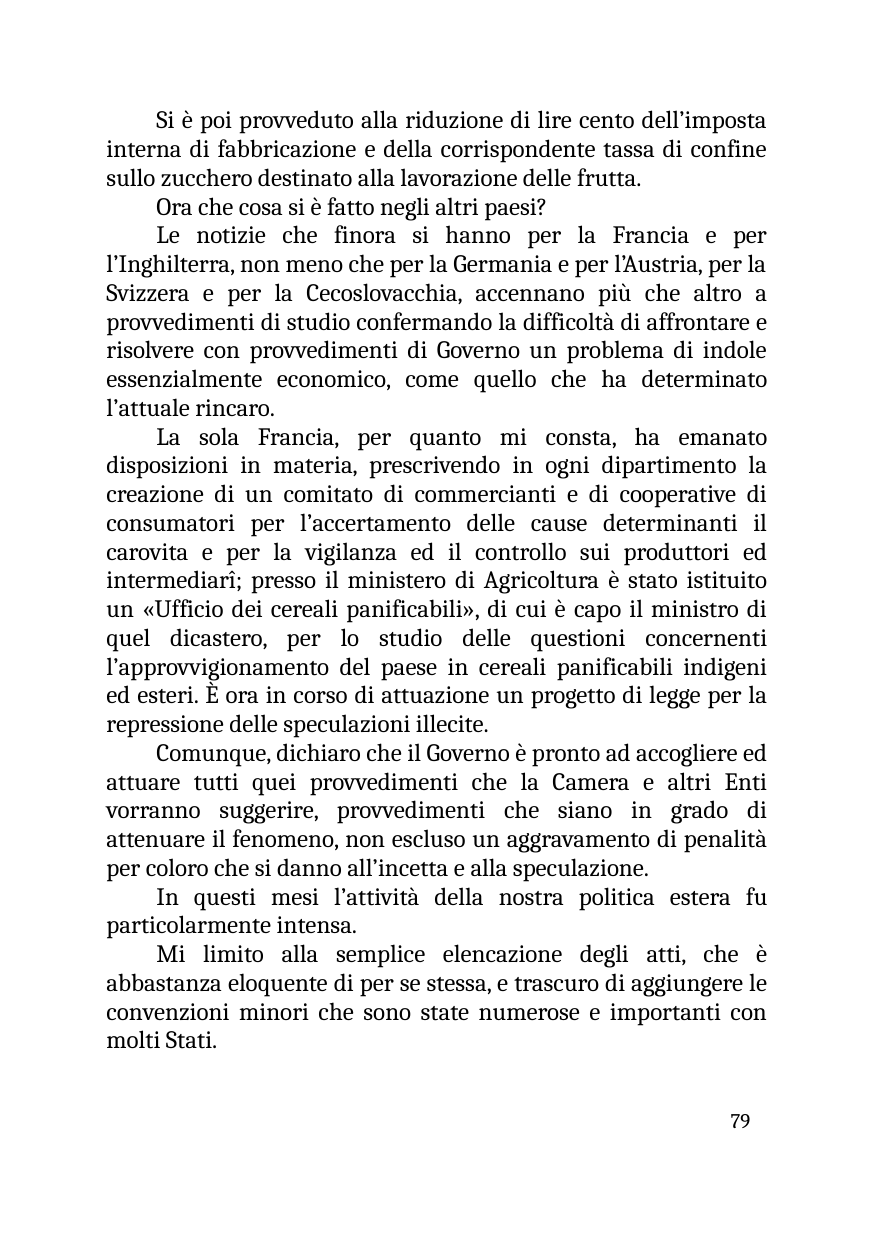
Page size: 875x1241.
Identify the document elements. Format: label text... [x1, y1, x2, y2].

text La sola Francia, per quanto mi consta, ha emanato disposizioni in materia, prescrivendo in ogni dipartimento la creazione di un comitato di commercianti e di cooperative di consumatori per l’accertamento delle cause determinanti il carovita e per la vigilanza ed il controllo sui produttori ed intermediarî; presso il ministero di Agricoltura è stato istituito un «Ufficio dei cereali panificabili», di cui è capo il ministro di quel dicastero, per lo studio delle questioni concernenti l’approvvigionamento del paese in cereali panificabili indigeni ed esteri. È ora in corso di attuazione un progetto di legge per la repressione delle speculazioni illecite. [106, 422, 768, 739]
text Ora che cosa si è fatto negli altri paesi? [106, 192, 768, 221]
text Si è poi provveduto alla riduzione di lire cento dell’imposta interna di fabbricazione e della corrispondente tassa di confine sullo zucchero destinato alla lavorazione delle frutta. [106, 106, 768, 192]
text Mi limito alla semplice elencazione degli atti, che è abbastanza eloquente di per se stessa, e trascuro di aggiungere le convenzioni minori che sono state numerose e importanti con molti Stati. [106, 940, 768, 1055]
text Le notizie che finora si hanno per la Francia e per l’Inghilterra, non meno che per la Germania e per l’Austria, per la Svizzera e per la Cecoslovacchia, accennano più che altro a provvedimenti di studio confermando la difficoltà di affrontare e risolvere con provvedimenti di Governo un problema di indole essenzialmente economico, come quello che ha determinato l’attuale rincaro. [106, 221, 768, 422]
text Comunque, dichiaro che il Governo è pronto ad accogliere ed attuare tutti quei provvedimenti che la Camera e altri Enti vorranno suggerire, provvedimenti che siano in grado di attenuare il fenomeno, non escluso un aggravamento di penalità per coloro che si danno all’incetta e alla speculazione. [106, 739, 768, 882]
text In questi mesi l’attività della nostra politica estera fu particolarmente intensa. [106, 882, 768, 940]
